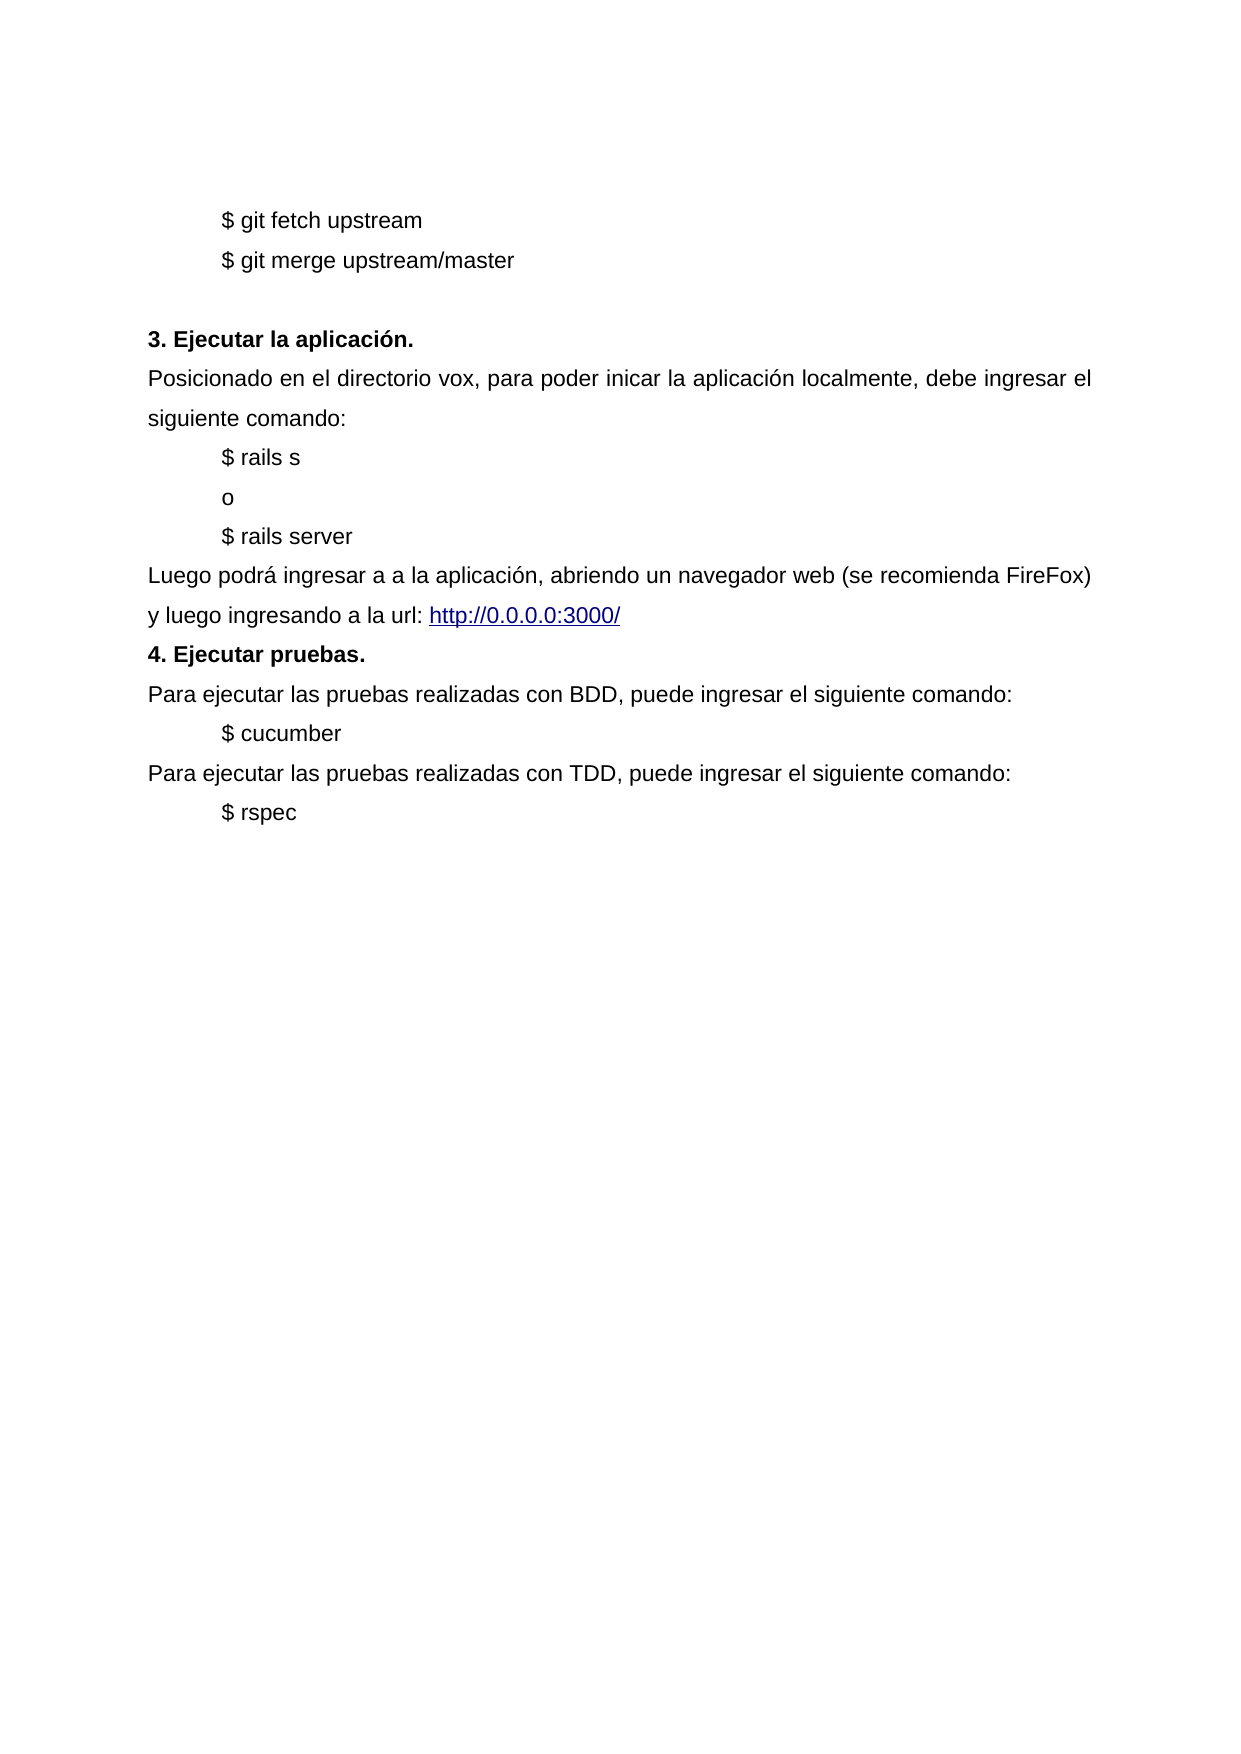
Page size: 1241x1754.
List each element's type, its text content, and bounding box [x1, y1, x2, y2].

text $ git merge upstream/master [148, 247, 1093, 273]
text $ rails server [148, 523, 1093, 549]
text o [148, 483, 1093, 510]
text Para ejecutar las pruebas realizadas con TDD, puede ingresar el siguiente comando: [148, 760, 1093, 786]
text $ cucumber [148, 720, 1093, 747]
text $ rspec [148, 799, 1093, 826]
text 3. Ejecutar la aplicación. [148, 326, 1093, 352]
text Posicionado en el directorio vox, para poder inicar la aplicación localmente, debe ingresar el siguiente comando: [148, 365, 1093, 431]
text $ rails s [148, 444, 1093, 470]
text 4. Ejecutar pruebas. [148, 641, 1093, 668]
text Para ejecutar las pruebas realizadas con BDD, puede ingresar el siguiente comando: [148, 681, 1093, 707]
text Luego podrá ingresar a a la aplicación, abriendo un navegador web (se recomienda FireFox) y luego ingresando a la url: http://0.0.0.0:3000/ [148, 562, 1093, 628]
text $ git fetch upstream [148, 207, 1093, 233]
